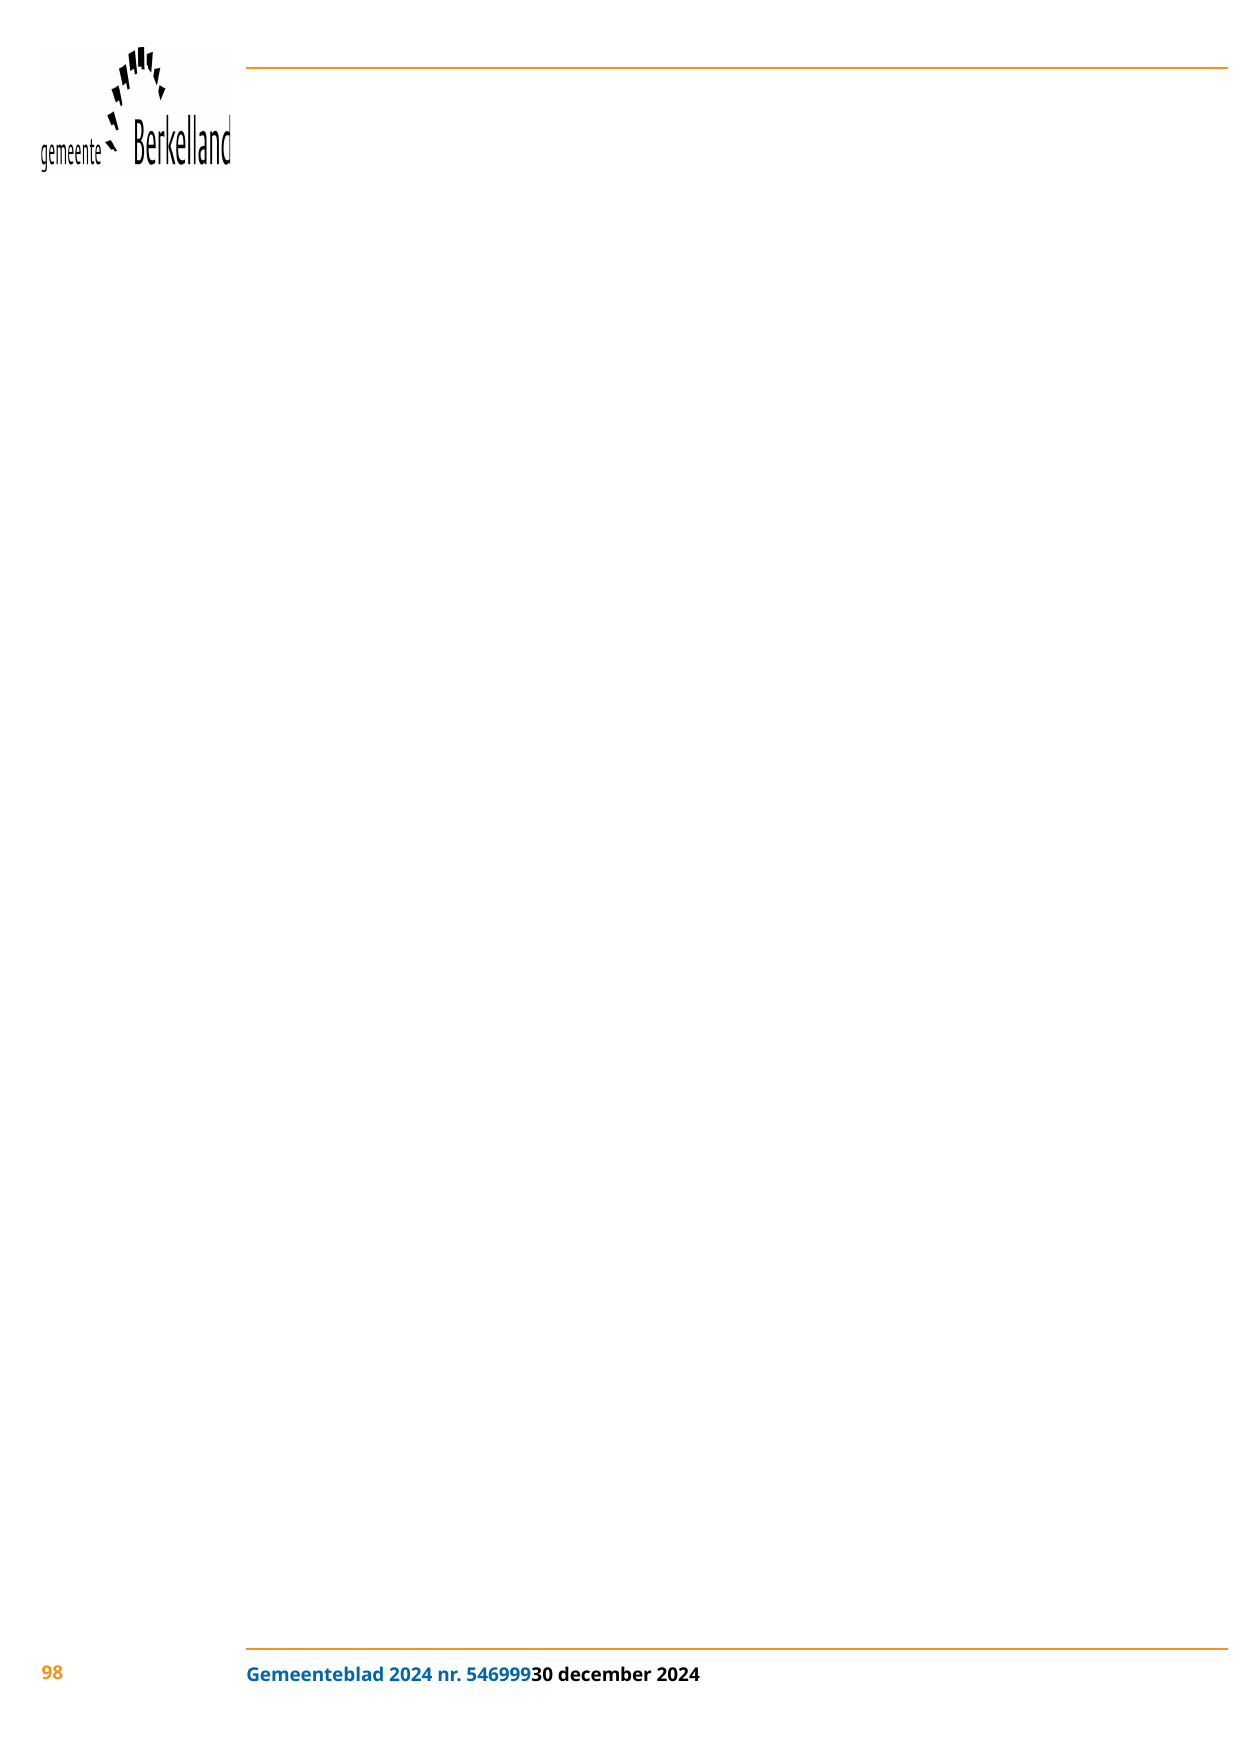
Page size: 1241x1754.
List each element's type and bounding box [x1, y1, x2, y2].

picture [41, 47, 231, 172]
